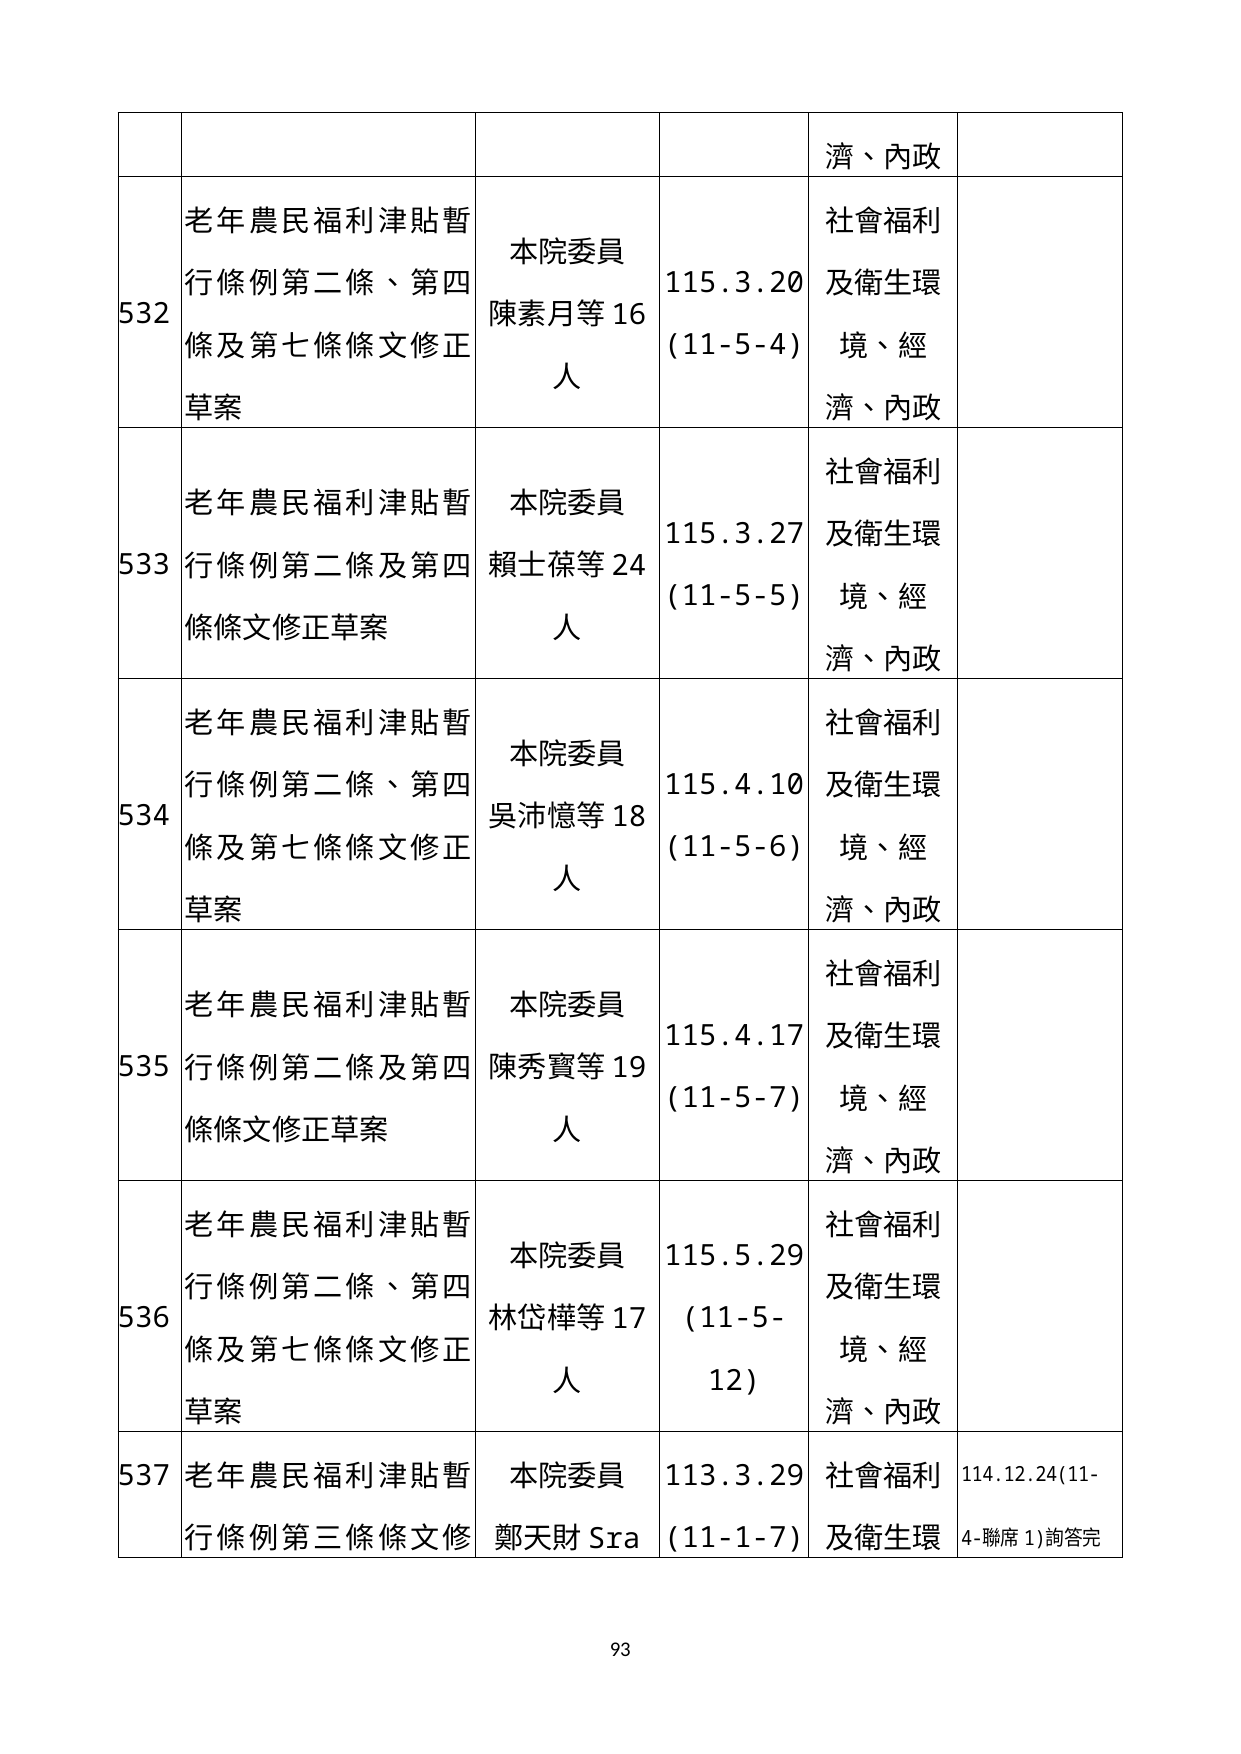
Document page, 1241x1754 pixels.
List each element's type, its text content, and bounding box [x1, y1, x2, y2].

table_cell 老年農民福利津貼暫行條例第二條、第四條及第七條條文修正草案 [182, 679, 475, 929]
table_cell [660, 113, 808, 176]
table_cell 本院委員 陳素月等16人 [476, 177, 659, 427]
table_cell 濟、內政 [809, 113, 957, 176]
table_cell 本院委員 林岱樺等17人 [476, 1181, 659, 1431]
table_cell 本院委員 陳秀寳等19人 [476, 930, 659, 1180]
table_cell 社會福利及衛生環境、經濟、內政 [809, 428, 957, 678]
table_cell 114.12.24(11-4-聯席1)詢答完 [958, 1432, 1122, 1557]
table_cell 老年農民福利津貼暫行條例第二條及第四條條文修正草案 [182, 930, 475, 1180]
table_cell 社會福利及衛生環境、經濟、內政 [809, 930, 957, 1180]
table_cell 老年農民福利津貼暫行條例第二條、第四條及第七條條文修正草案 [182, 1181, 475, 1431]
table_cell [119, 177, 181, 427]
table_cell [119, 679, 181, 929]
table_cell [958, 428, 1122, 678]
table_cell [119, 428, 181, 678]
table_cell [119, 930, 181, 1180]
table_cell 本院委員 鄭天財Sra [476, 1432, 659, 1557]
table_cell 115.5.29 (11-5-12) [660, 1181, 808, 1431]
table_cell [958, 113, 1122, 176]
table_cell 本院委員 賴士葆等24人 [476, 428, 659, 678]
table_cell 115.4.10 (11-5-6) [660, 679, 808, 929]
table_cell [476, 113, 659, 176]
table_cell 115.3.20 (11-5-4) [660, 177, 808, 427]
table_cell 113.3.29 (11-1-7) [660, 1432, 808, 1557]
table_cell [958, 679, 1122, 929]
table_cell 社會福利及衛生環境、經濟、內政 [809, 679, 957, 929]
table_cell [119, 1181, 181, 1431]
table_cell [182, 113, 475, 176]
table_cell 社會福利及衛生環境、經濟、內政 [809, 1181, 957, 1431]
table_cell [958, 177, 1122, 427]
table_cell 115.3.27 (11-5-5) [660, 428, 808, 678]
table_cell 社會福利及衛生環境、經濟、內政 [809, 177, 957, 427]
table_cell 本院委員 吳沛憶等18人 [476, 679, 659, 929]
table_cell 老年農民福利津貼暫行條例第二條及第四條條文修正草案 [182, 428, 475, 678]
table_cell [958, 930, 1122, 1180]
table_cell [119, 1432, 181, 1557]
table_cell 115.4.17 (11-5-7) [660, 930, 808, 1180]
table_cell [119, 113, 181, 176]
table_cell 老年農民福利津貼暫行條例第三條條文修 [182, 1432, 475, 1557]
table_cell [958, 1181, 1122, 1431]
table_cell 社會福利及衛生環 [809, 1432, 957, 1557]
table_cell 老年農民福利津貼暫行條例第二條、第四條及第七條條文修正草案 [182, 177, 475, 427]
